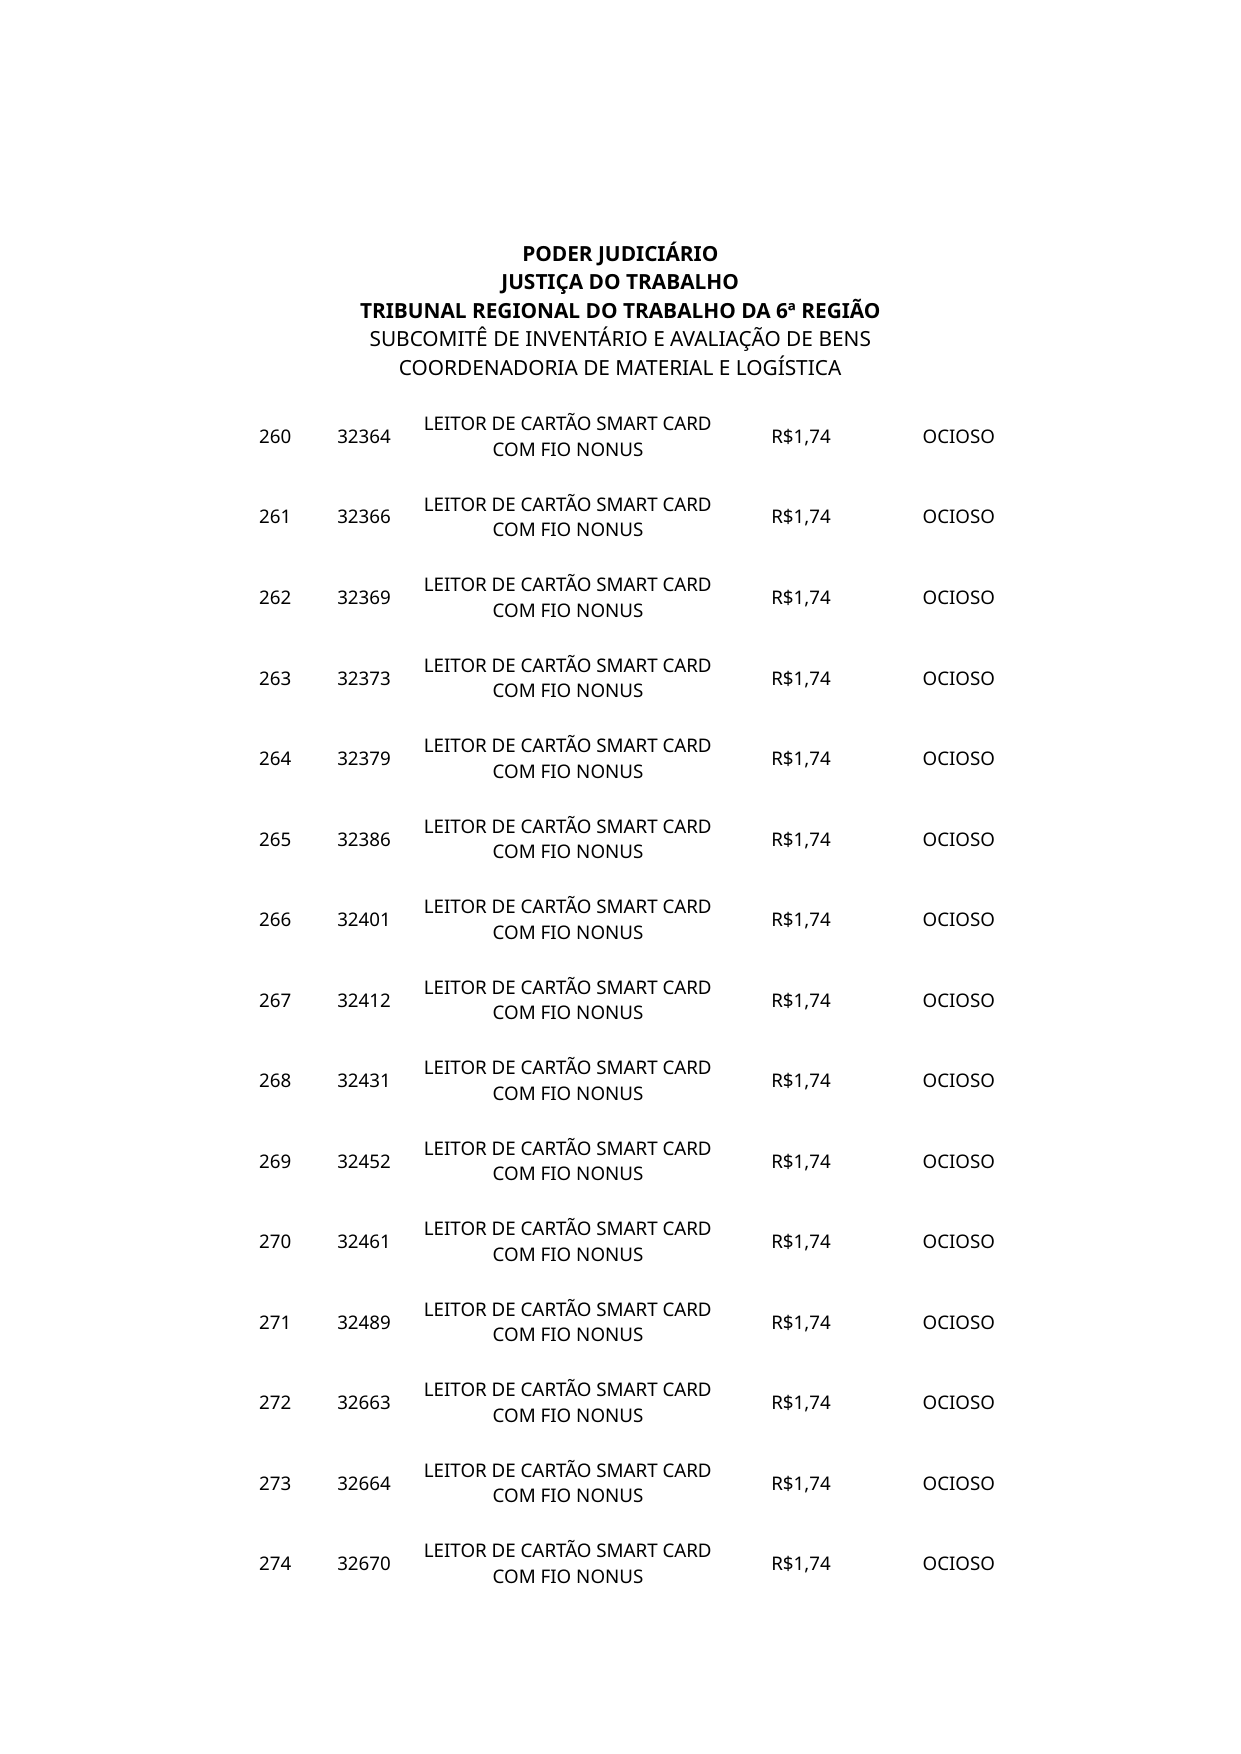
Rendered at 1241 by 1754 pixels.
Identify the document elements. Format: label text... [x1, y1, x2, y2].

table_cell R$1,74 [727, 572, 875, 652]
table_cell R$1,74 [727, 1216, 875, 1296]
table_cell R$1,74 [727, 652, 875, 733]
table_cell 262 [231, 572, 319, 652]
table_cell 32664 [319, 1457, 409, 1538]
table_cell 274 [231, 1538, 319, 1618]
table_cell 32431 [319, 1055, 409, 1135]
table_cell R$1,74 [727, 974, 875, 1055]
table_cell LEITOR DE CARTÃO SMART CARD COM FIO NONUS [409, 733, 727, 813]
table_cell OCIOSO [875, 1296, 1042, 1377]
table_cell 268 [231, 1055, 319, 1135]
table_cell R$1,74 [727, 813, 875, 894]
table_cell LEITOR DE CARTÃO SMART CARD COM FIO NONUS [409, 1135, 727, 1216]
table_cell OCIOSO [875, 1538, 1042, 1618]
table_cell LEITOR DE CARTÃO SMART CARD COM FIO NONUS [409, 1457, 727, 1538]
table_cell 263 [231, 652, 319, 733]
table_cell 32369 [319, 572, 409, 652]
table_cell 271 [231, 1296, 319, 1377]
table_cell R$1,74 [727, 733, 875, 813]
table_cell LEITOR DE CARTÃO SMART CARD COM FIO NONUS [409, 411, 727, 491]
table_cell OCIOSO [875, 733, 1042, 813]
table_cell 32364 [319, 411, 409, 491]
table_cell 272 [231, 1377, 319, 1457]
table_cell LEITOR DE CARTÃO SMART CARD COM FIO NONUS [409, 974, 727, 1055]
table_cell R$1,74 [727, 1538, 875, 1618]
table_cell LEITOR DE CARTÃO SMART CARD COM FIO NONUS [409, 1296, 727, 1377]
table_cell OCIOSO [875, 1216, 1042, 1296]
table_cell R$1,74 [727, 1135, 875, 1216]
table_cell R$1,74 [727, 1377, 875, 1457]
table_cell R$1,74 [727, 1457, 875, 1538]
table_cell OCIOSO [875, 652, 1042, 733]
table_cell OCIOSO [875, 1457, 1042, 1538]
table_cell 260 [231, 411, 319, 491]
table_cell 32366 [319, 491, 409, 572]
table_cell 264 [231, 733, 319, 813]
table_cell 32373 [319, 652, 409, 733]
table_cell 32663 [319, 1377, 409, 1457]
table_cell OCIOSO [875, 813, 1042, 894]
table_cell OCIOSO [875, 1377, 1042, 1457]
table_cell 269 [231, 1135, 319, 1216]
table_cell LEITOR DE CARTÃO SMART CARD COM FIO NONUS [409, 894, 727, 974]
table_cell 270 [231, 1216, 319, 1296]
table_cell LEITOR DE CARTÃO SMART CARD COM FIO NONUS [409, 1538, 727, 1618]
table_cell OCIOSO [875, 411, 1042, 491]
table_cell OCIOSO [875, 572, 1042, 652]
table_cell LEITOR DE CARTÃO SMART CARD COM FIO NONUS [409, 491, 727, 572]
table_cell R$1,74 [727, 894, 875, 974]
table_cell 32412 [319, 974, 409, 1055]
table_cell 32379 [319, 733, 409, 813]
table_cell LEITOR DE CARTÃO SMART CARD COM FIO NONUS [409, 652, 727, 733]
table_cell 265 [231, 813, 319, 894]
table_cell 32670 [319, 1538, 409, 1618]
table_cell 261 [231, 491, 319, 572]
table_cell OCIOSO [875, 1135, 1042, 1216]
table_cell R$1,74 [727, 1296, 875, 1377]
table_cell OCIOSO [875, 1055, 1042, 1135]
table_cell 273 [231, 1457, 319, 1538]
table_cell R$1,74 [727, 411, 875, 491]
table_cell OCIOSO [875, 491, 1042, 572]
table_cell LEITOR DE CARTÃO SMART CARD COM FIO NONUS [409, 572, 727, 652]
table_cell LEITOR DE CARTÃO SMART CARD COM FIO NONUS [409, 1055, 727, 1135]
table_cell R$1,74 [727, 1055, 875, 1135]
table_cell LEITOR DE CARTÃO SMART CARD COM FIO NONUS [409, 1377, 727, 1457]
table_cell 266 [231, 894, 319, 974]
table_cell 32386 [319, 813, 409, 894]
table_cell 32461 [319, 1216, 409, 1296]
table_cell 32452 [319, 1135, 409, 1216]
table_cell 32401 [319, 894, 409, 974]
table_cell OCIOSO [875, 974, 1042, 1055]
table_cell R$1,74 [727, 491, 875, 572]
table_cell 267 [231, 974, 319, 1055]
table_cell LEITOR DE CARTÃO SMART CARD COM FIO NONUS [409, 813, 727, 894]
table_cell LEITOR DE CARTÃO SMART CARD COM FIO NONUS [409, 1216, 727, 1296]
table_cell OCIOSO [875, 894, 1042, 974]
table_cell 32489 [319, 1296, 409, 1377]
